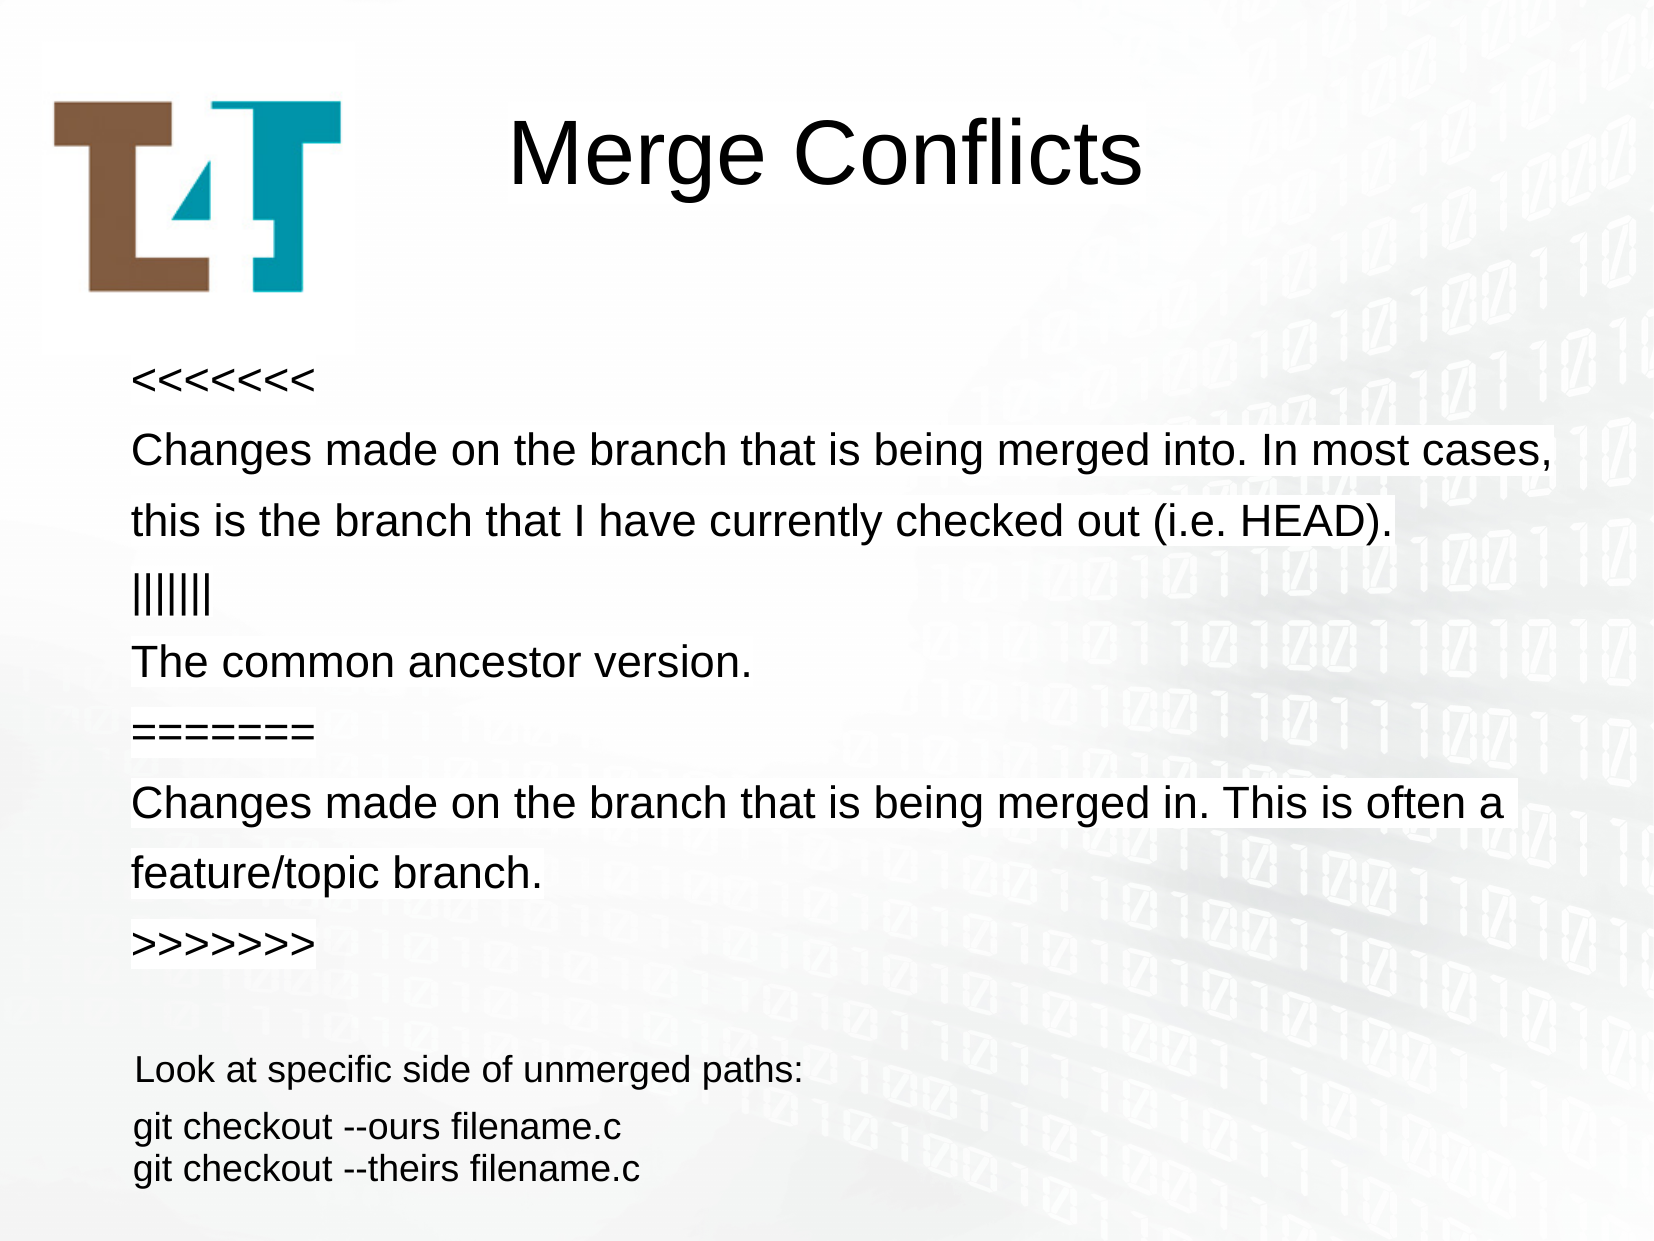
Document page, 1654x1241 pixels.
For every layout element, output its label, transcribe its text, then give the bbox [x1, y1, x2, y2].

list <<<<<<< Changes made on the branch that is being merged into. In most cases, this is the branch that I have currently checked out (i.e. HEAD). ||||||| The common ancestor version. ======= Changes made on the branch that is being merged in. This is often a feature/topic branch. >>>>>>> [82, 354, 1571, 1010]
picture [0, 0, 1654, 1241]
text_box Look at specific side of unmerged paths: [119, 1041, 820, 1099]
title Merge Conflicts [82, 49, 1571, 257]
text_box git checkout --ours filename.c git checkout --theirs filename.c [118, 1098, 656, 1198]
